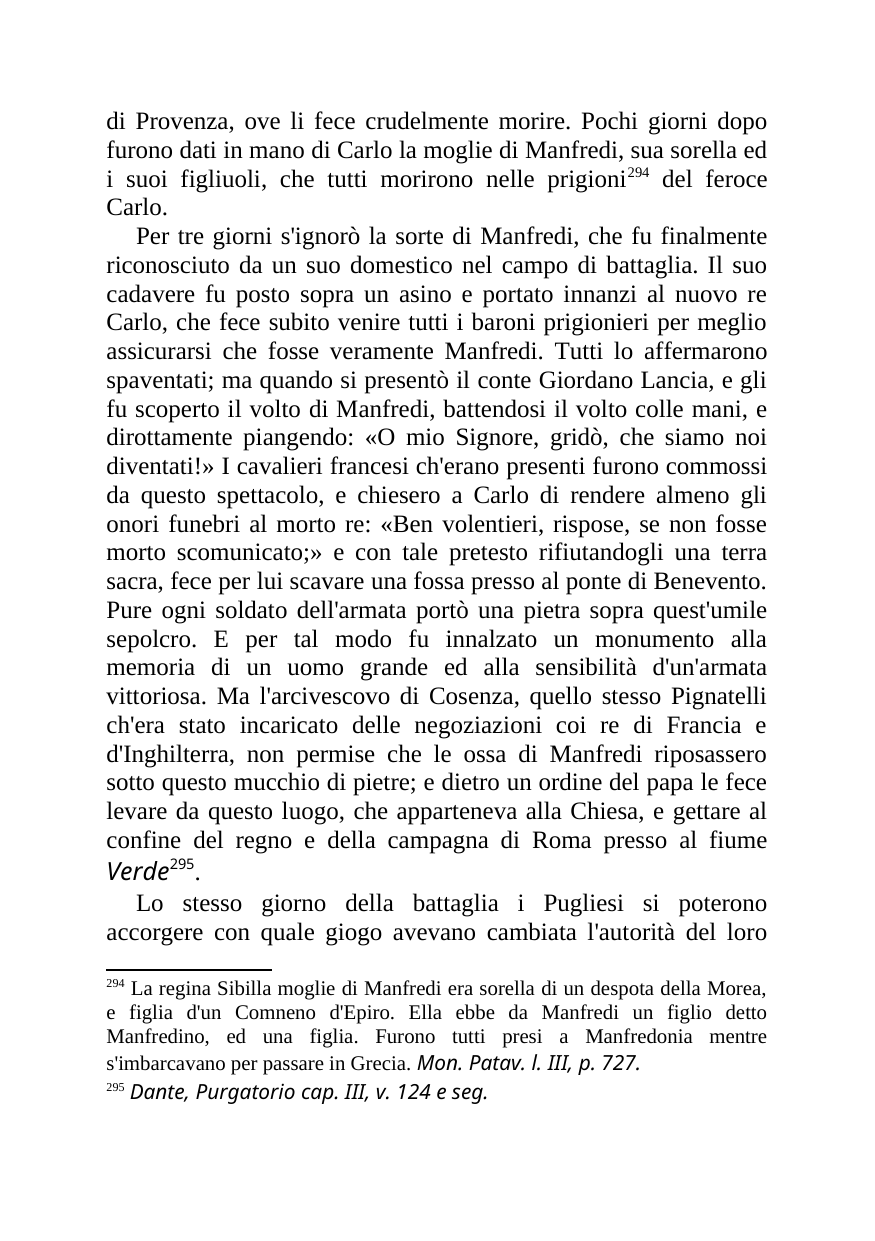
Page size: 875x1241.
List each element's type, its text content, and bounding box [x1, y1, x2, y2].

text Dante, Purgatorio cap. III, v. 124 e seg. [106, 1077, 768, 1105]
text Per tre giorni s'ignorò la sorte di Manfredi, che fu finalmente riconosciuto da un suo domestico nel campo di battaglia. Il suo cadavere fu posto sopra un asino e portato innanzi al nuovo re Carlo, che fece subito venire tutti i baroni prigionieri per meglio assicurarsi che fosse veramente Manfredi. Tutti lo affermarono spaventati; ma quando si presentò il conte Giordano Lancia, e gli fu scoperto il volto di Manfredi, battendosi il volto colle mani, e dirottamente piangendo: «O mio Signore, gridò, che siamo noi diventati!» I cavalieri francesi ch'erano presenti furono commossi da questo spettacolo, e chiesero a Carlo di rendere almeno gli onori funebri al morto re: «Ben volentieri, rispose, se non fosse morto scomunicato;» e con tale pretesto rifiutandogli una terra sacra, fece per lui scavare una fossa presso al ponte di Benevento. Pure ogni soldato dell'armata portò una pietra sopra quest'umile sepolcro. E per tal modo fu innalzato un monumento alla memoria di un uomo grande ed alla sensibilità d'un'armata vittoriosa. Ma l'arcivescovo di Cosenza, quello stesso Pignatelli ch'era stato incaricato delle negoziazioni coi re di Francia e d'Inghilterra, non permise che le ossa di Manfredi riposassero sotto questo mucchio di pietre; e dietro un ordine del papa le fece levare da questo luogo, che apparteneva alla Chiesa, e gettare al confine del regno e della campagna di Roma presso al fiume Verde. [106, 221, 768, 888]
text Lo stesso giorno della battaglia i Pugliesi si poterono accorgere con quale giogo avevano cambiata l'autorità del loro [106, 888, 768, 945]
text La regina Sibilla moglie di Manfredi era sorella di un despota della Morea, e figlia d'un Comneno d'Epiro. Ella ebbe da Manfredi un figlio detto Manfredino, ed una figlia. Furono tutti presi a Manfredonia mentre s'imbarcavano per passare in Grecia. Mon. Patav. l. III, p. 727. [106, 976, 768, 1077]
text di Provenza, ove li fece crudelmente morire. Pochi giorni dopo furono dati in mano di Carlo la moglie di Manfredi, sua sorella ed i suoi figliuoli, che tutti morirono nelle prigioni del feroce Carlo. [106, 106, 768, 221]
